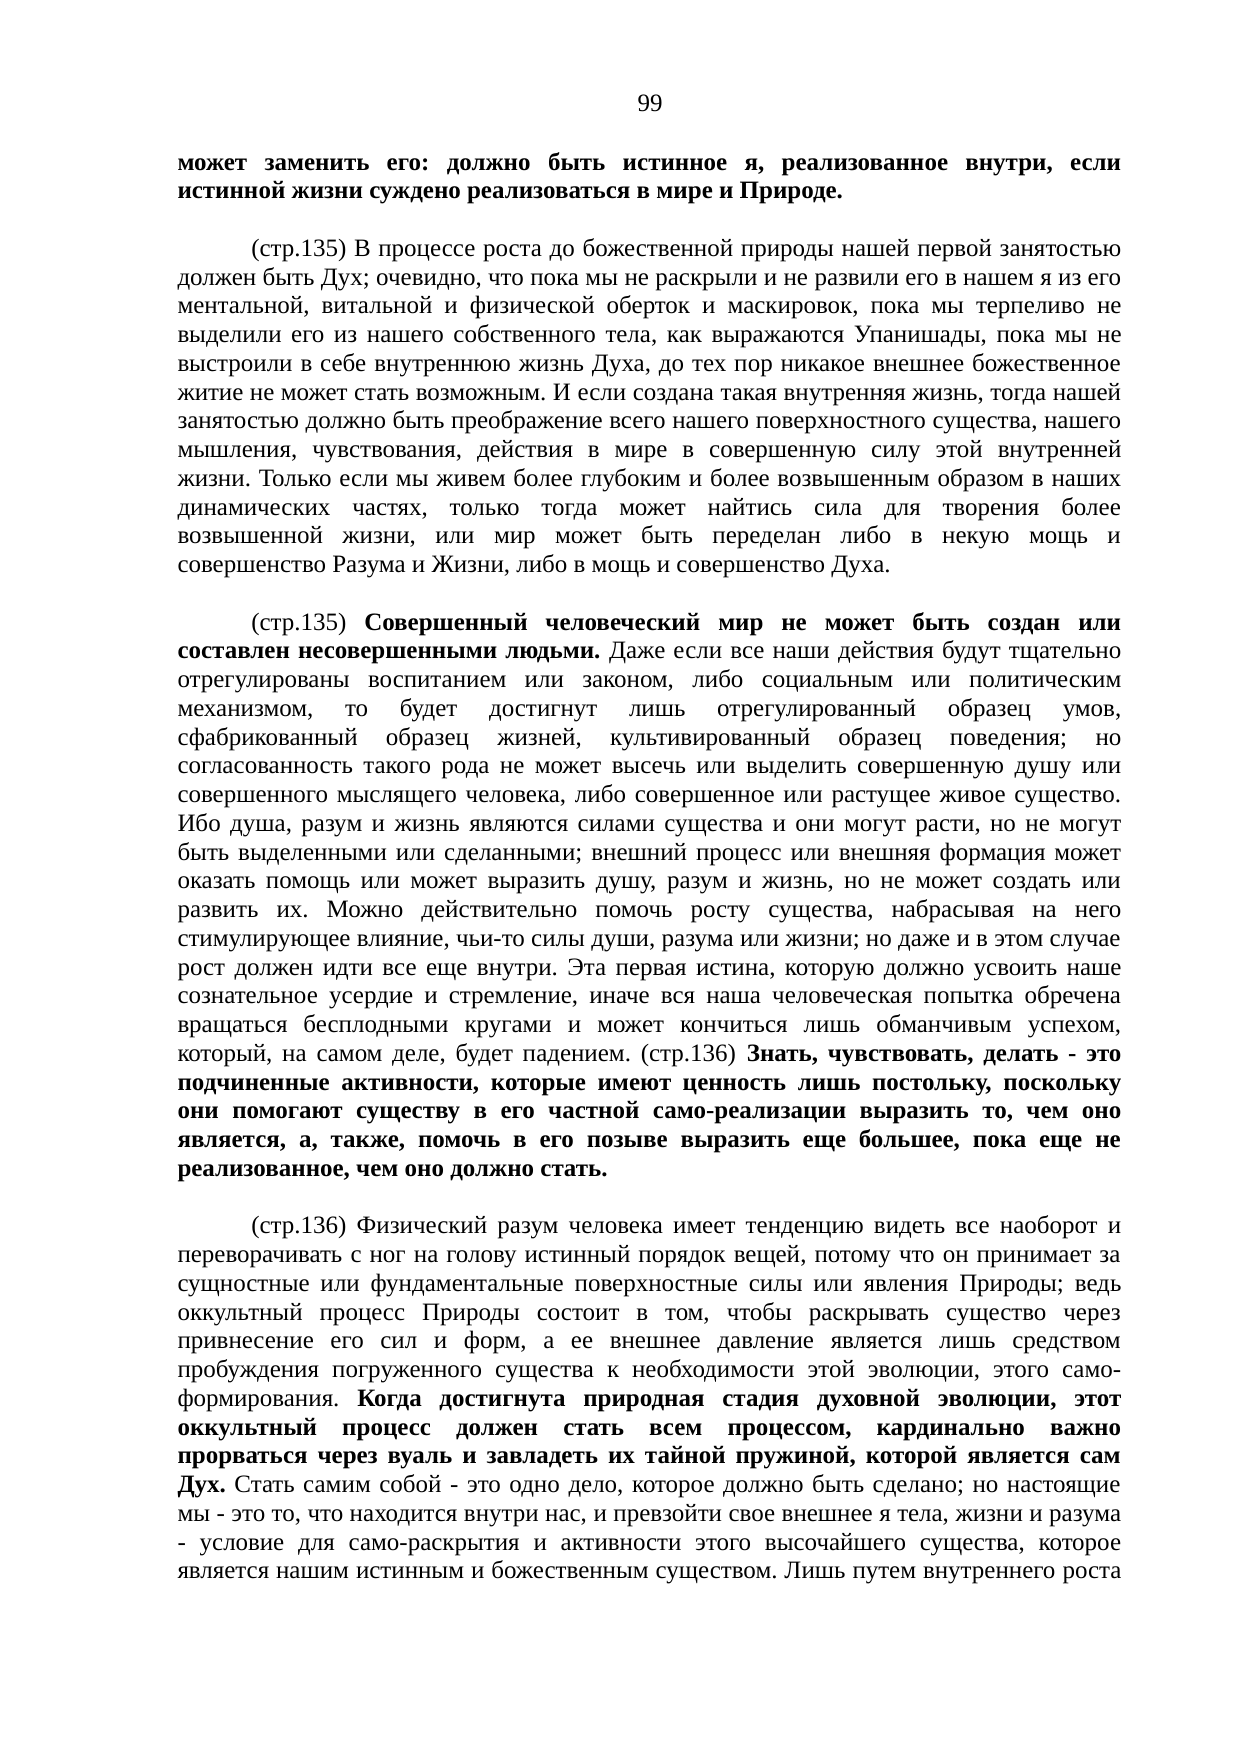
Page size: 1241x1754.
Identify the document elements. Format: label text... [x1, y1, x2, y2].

text может заменить его: должно быть истинное я, реализованное внутри, если истинной жизни суждено реализоваться в мире и Природе. [177, 147, 1122, 204]
text (стр.135) Совершенный человеческий мир не может быть создан или составлен несовершенными людьми. Даже если все наши действия будут тщательно отрегулированы воспитанием или законом, либо социальным или политическим механизмом, то будет достигнут лишь отрегулированный образец умов, сфабрикованный образец жизней, культивированный образец поведения; но согласованность такого рода не может высечь или выделить совершенную душу или совершенного мыслящего человека, либо совершенное или растущее живое существо. Ибо душа, разум и жизнь являются силами существа и они могут расти, но не могут быть выделенными или сделанными; внешний процесс или внешняя формация может оказать помощь или может выразить душу, разум и жизнь, но не может создать или развить их. Можно действительно помочь росту существа, набрасывая на него стимулирующее влияние, чьи-то силы души, разума или жизни; но даже и в этом случае рост должен идти все еще внутри. Эта первая истина, которую должно усвоить наше сознательное усердие и стремление, иначе вся наша человеческая попытка обречена вращаться бесплодными кругами и может кончиться лишь обманчивым успехом, который, на самом деле, будет падением. (стр.136) Знать, чувствовать, делать - это подчиненные активности, которые имеют ценность лишь постольку, поскольку они помогают существу в его частной само-реализации выразить то, чем оно является, а, также, помочь в его позыве выразить еще большее, пока еще не реализованное, чем оно должно стать. [177, 607, 1122, 1182]
text (стр.136) Физический разум человека имеет тенденцию видеть все наоборот и переворачивать с ног на голову истинный порядок вещей, потому что он принимает за сущностные или фундаментальные поверхностные силы или явления Природы; ведь оккультный процесс Природы состоит в том, чтобы раскрывать существо через привнесение его сил и форм, а ее внешнее давление является лишь средством пробуждения погруженного существа к необходимости этой эволюции, этого само-формирования. Когда достигнута природная стадия духовной эволюции, этот оккультный процесс должен стать всем процессом, кардинально важно прорваться через вуаль и завладеть их тайной пружиной, которой является сам Дух. Стать самим собой - это одно дело, которое должно быть сделано; но настоящие мы - это то, что находится внутри нас, и превзойти свое внешнее я тела, жизни и разума - условие для само-раскрытия и активности этого высочайшего существа, которое является нашим истинным и божественным существом. Лишь путем внутреннего роста [177, 1211, 1122, 1584]
text (стр.135) В процессе роста до божественной природы нашей первой занятостью должен быть Дух; очевидно, что пока мы не раскрыли и не развили его в нашем я из его ментальной, витальной и физической оберток и маскировок, пока мы терпеливо не выделили его из нашего собственного тела, как выражаются Упанишады, пока мы не выстроили в себе внутреннюю жизнь Духа, до тех пор никакое внешнее божественное житие не может стать возможным. И если создана такая внутренняя жизнь, тогда нашей занятостью должно быть преображение всего нашего поверхностного существа, нашего мышления, чувствования, действия в мире в совершенную силу этой внутренней жизни. Только если мы живем более глубоким и более возвышенным образом в наших динамических частях, только тогда может найтись сила для творения более возвышенной жизни, или мир может быть переделан либо в некую мощь и совершенство Разума и Жизни, либо в мощь и совершенство Духа. [177, 233, 1122, 578]
